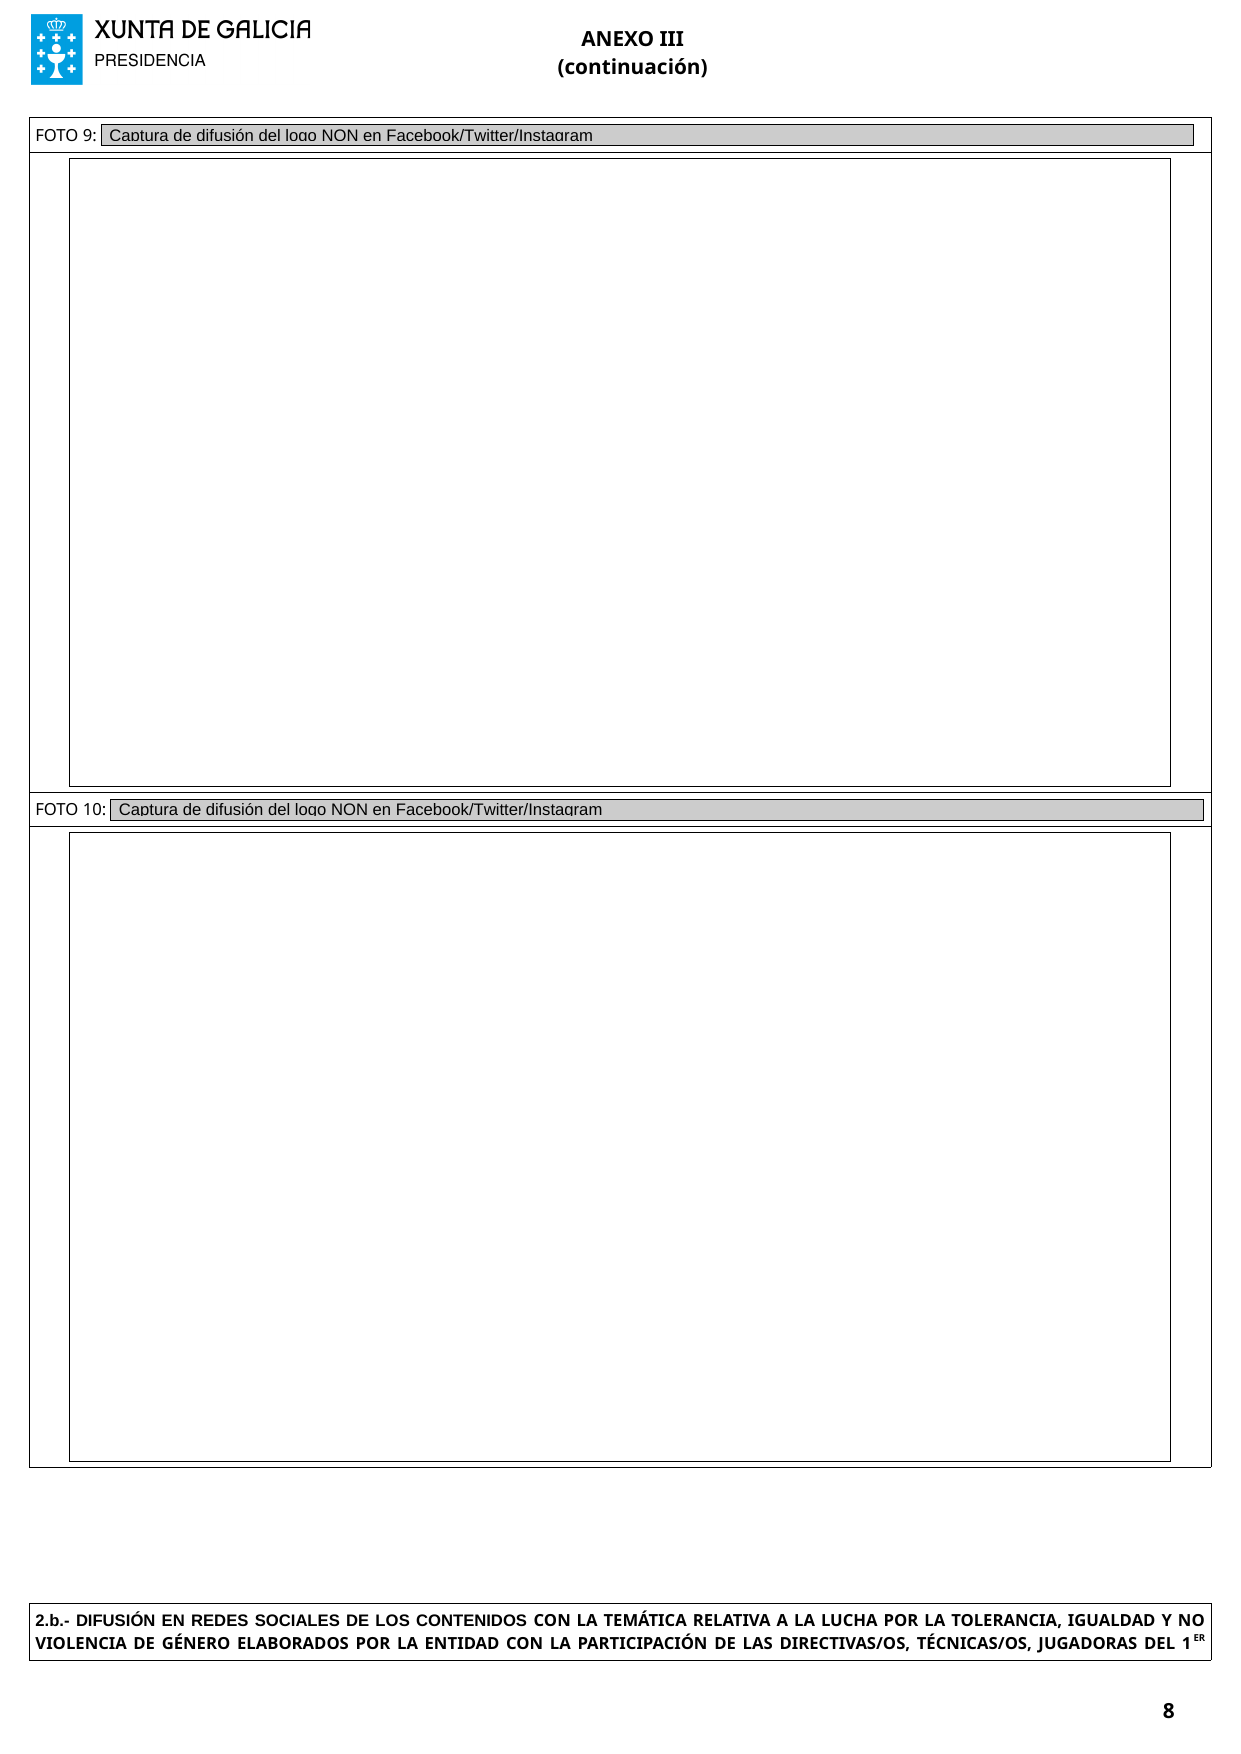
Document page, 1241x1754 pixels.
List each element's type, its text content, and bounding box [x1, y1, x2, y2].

picture [38, 65, 45, 72]
table_cell FOTO 10: [30, 793, 1211, 826]
picture [53, 34, 60, 41]
picture [68, 50, 75, 57]
table_cell [30, 153, 1211, 792]
picture [38, 50, 44, 57]
picture [38, 34, 45, 41]
table_cell FOTO 9: [30, 118, 1211, 152]
picture [83, 14, 311, 85]
table_header 2.b.- DIFUSIÓN EN REDES SOCIALES DE LOS CONTENIDOS CON LA TEMÁTICA RELATIVA A LA LUCHA POR LA TOLERANCIA, IGUALDAD Y NO VIOLENCIA DE GÉNERO ELABORADOS POR LA ENTIDAD CON LA PARTICIPACIÓN DE LAS DIRECTIVAS/OS, TÉCNICAS/OS, JUGADORAS DEL 1ER [30, 1604, 1211, 1660]
table_cell [30, 827, 1211, 1467]
picture [48, 55, 64, 77]
picture [68, 65, 75, 72]
picture [53, 45, 60, 52]
picture [68, 34, 75, 41]
